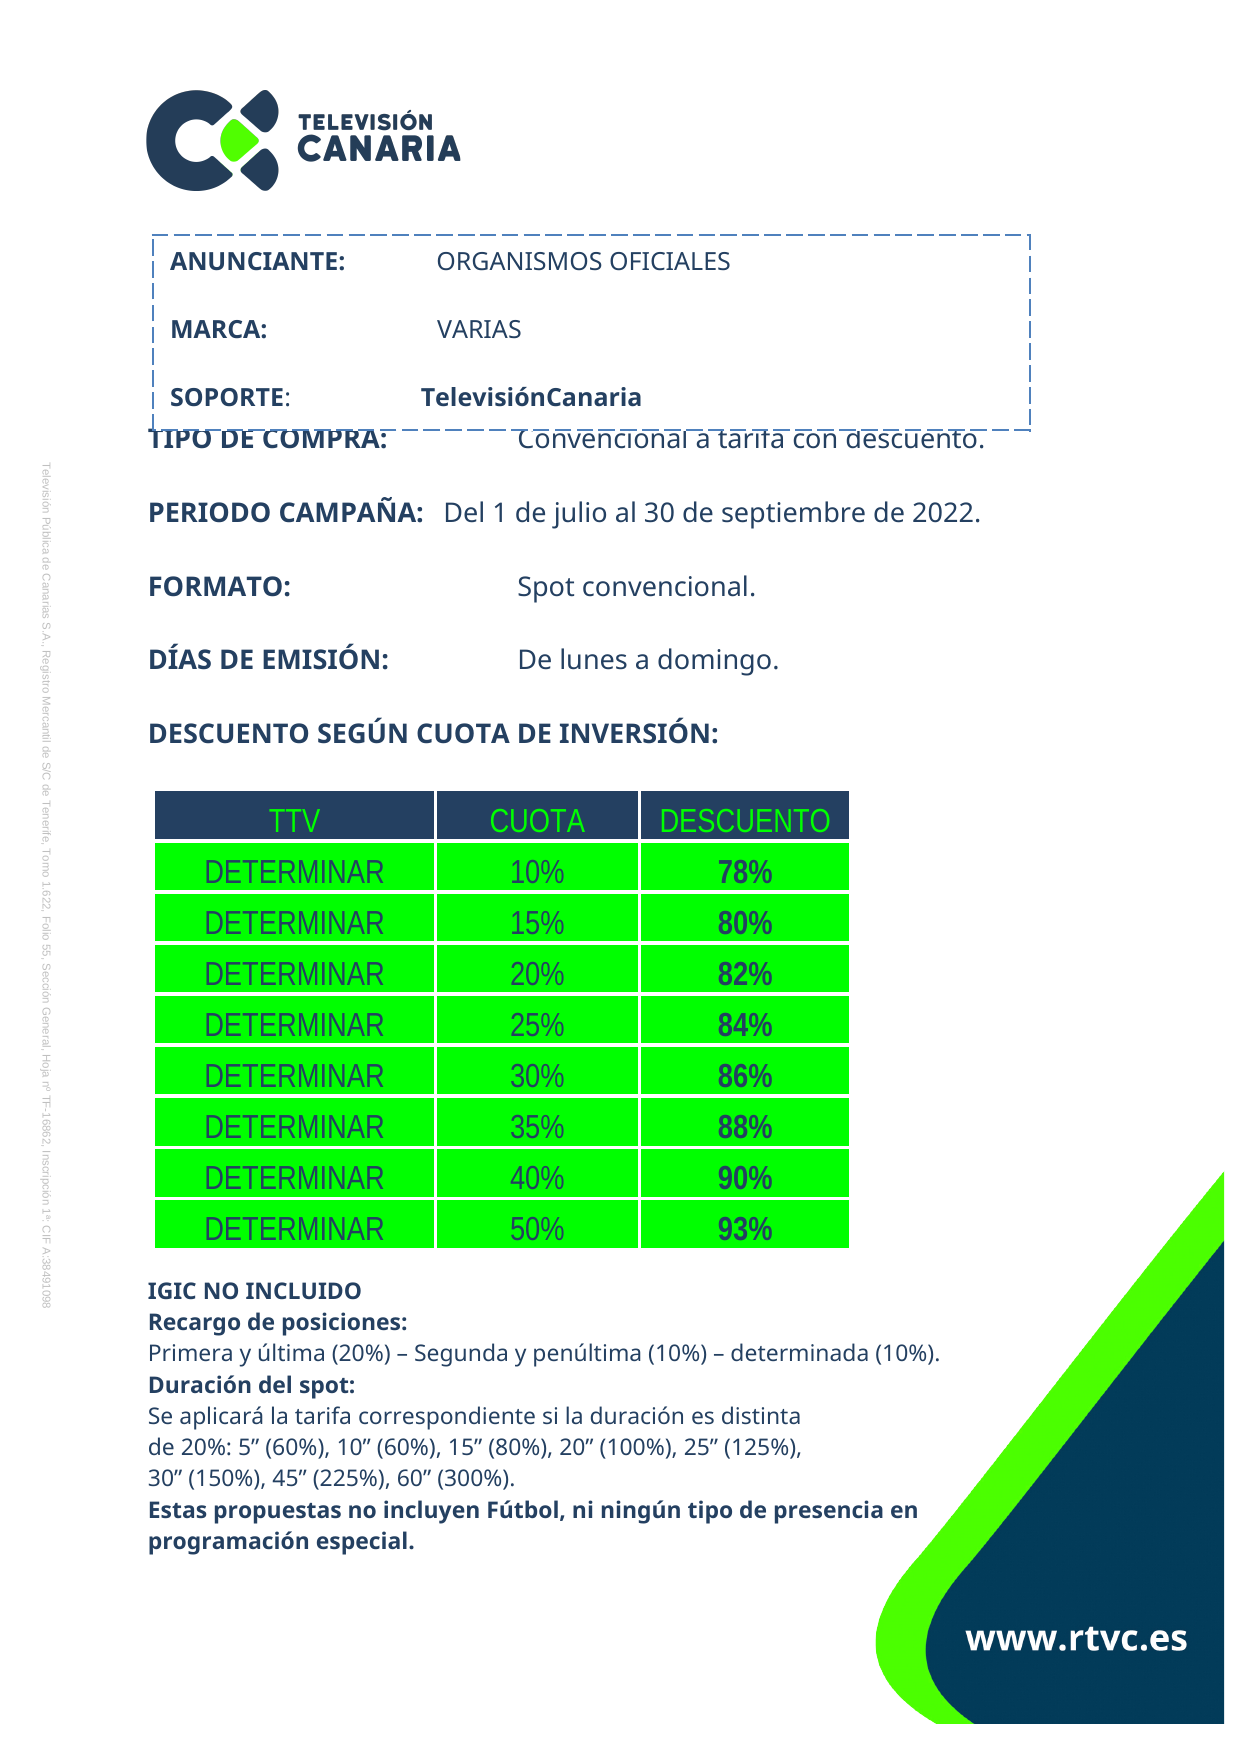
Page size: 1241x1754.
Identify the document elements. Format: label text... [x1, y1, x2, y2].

text PERIODO CAMPAÑA: Del 1 de julio al 30 de septiembre de 2022. [148, 493, 1078, 530]
table_cell DETERMINAR [155, 1098, 434, 1146]
table_cell 30% [437, 1047, 638, 1094]
table_cell 78% [641, 843, 849, 890]
text Duración del spot: [148, 1368, 1067, 1400]
text TIPO DE COMPRA: Convencional a tarifa con descuento. [148, 419, 1078, 456]
text DÍAS DE EMISIÓN: De lunes a domingo. [148, 641, 1078, 678]
table_cell DETERMINAR [155, 894, 434, 941]
table_cell 25% [437, 996, 638, 1043]
text programación especial. [148, 1525, 943, 1556]
text MARCA: VARIAS [170, 312, 1013, 346]
table_cell DETERMINAR [155, 843, 434, 890]
text Recargo de posiciones: [148, 1306, 1115, 1337]
text 30” (150%), 45” (225%), 60” (300%). [148, 1462, 993, 1493]
table_cell 15% [437, 894, 638, 941]
text Se aplicará la tarifa correspondiente si la duración es distinta [148, 1400, 1042, 1431]
table_cell 88% [641, 1098, 849, 1146]
text ANUNCIANTE: ORGANISMOS OFICIALES [170, 244, 1013, 278]
table_cell 20% [437, 945, 638, 992]
table_cell 93% [641, 1200, 849, 1248]
table_cell DETERMINAR [155, 1047, 434, 1094]
text FORMATO: Spot convencional. [148, 567, 1078, 604]
table_cell 82% [641, 945, 849, 992]
table_cell DETERMINAR [155, 996, 434, 1043]
table_header TTV [155, 791, 434, 839]
table_cell 10% [437, 843, 638, 890]
text Estas propuestas no incluyen Fútbol, ni ningún tipo de presencia en [148, 1493, 969, 1525]
table_cell 50% [437, 1200, 638, 1248]
text SOPORTE: TelevisiónCanaria [170, 380, 1013, 414]
table_cell 40% [437, 1149, 638, 1197]
table_cell DETERMINAR [155, 1149, 434, 1197]
text Primera y última (20%) – Segunda y penúltima (10%) – determinada (10%). [148, 1337, 1091, 1368]
table_cell 80% [641, 894, 849, 941]
table_cell 35% [437, 1098, 638, 1146]
table_cell DETERMINAR [155, 1200, 434, 1248]
text IGIC NO INCLUIDO [148, 1275, 1122, 1306]
table_cell 84% [641, 996, 849, 1043]
table_header DESCUENTO [641, 791, 849, 839]
table_cell 90% [641, 1149, 849, 1197]
table_header CUOTA [437, 791, 638, 839]
text DESCUENTO SEGÚN CUOTA DE INVERSIÓN: [148, 714, 1078, 751]
table_cell DETERMINAR [155, 945, 434, 992]
text de 20%: 5” (60%), 10” (60%), 15” (80%), 20” (100%), 25” (125%), [148, 1431, 1018, 1462]
table_cell 86% [641, 1047, 849, 1094]
